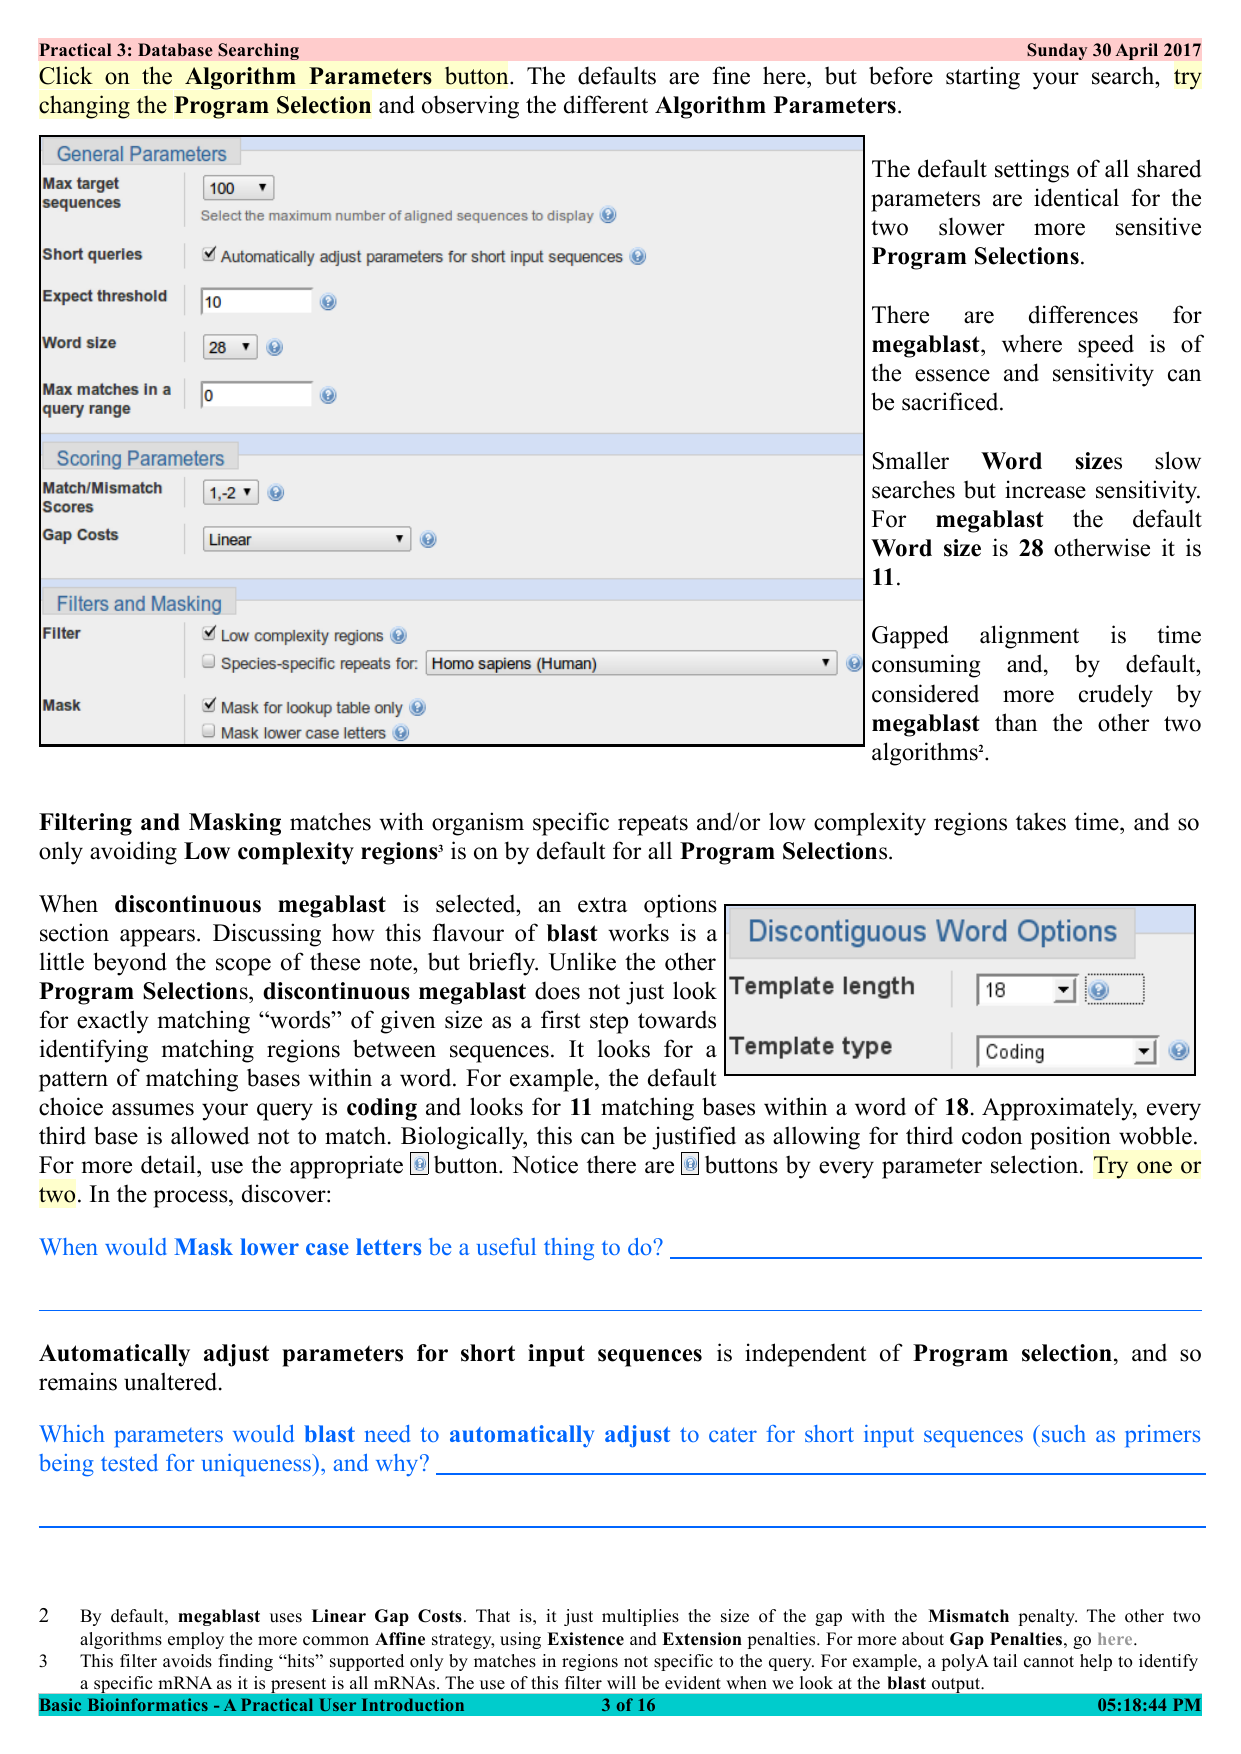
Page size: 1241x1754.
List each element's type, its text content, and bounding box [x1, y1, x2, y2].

text Click on the Algorithm Parameters button. The defaults are fine here, but before starting your search, try changing the Program Selection and observing the different Algorithm Parameters. [38, 61, 1202, 119]
text Which parameters would blast need to automatically adjust to cater for short input sequences (such as primers being tested for uniqueness), and why? [38, 1419, 1202, 1477]
picture [682, 1153, 699, 1174]
text The default settings of all shared parameters are identical for the two slower more sensitive Program Selections. [865, 154, 1202, 270]
picture [41, 137, 863, 744]
text Filtering and Masking matches with organism specific repeats and/or low complexity regions takes time, and so only avoiding Low complexity regions is on by default for all Program Selections. [38, 807, 1202, 865]
text Gapped alignment is time consuming and, by default, considered more crudely by megablast than the other two algorithms. [38, 620, 1202, 766]
picture [726, 906, 1194, 1074]
text When would Mask lower case letters be a useful thing to do? [38, 1232, 1202, 1261]
text Smaller Word sizes slow searches but increase sensitivity. For megablast the default Word size is 28 otherwise it is 11. [865, 446, 1202, 591]
picture [411, 1153, 428, 1174]
text When discontinuous megablast is selected, an extra options section appears. Discussing how this flavour of blast works is a little beyond the scope of these note, but briefly. Unlike the other Program Selections, discontinuous megablast does not just look for exactly matching “words” of given size as a first step towards identifying matching regions between sequences. It looks for a pattern of matching bases within a word. For example, the default choice assumes your query is coding and looks for 11 matching bases within a word of 18. Approximately, every third base is allowed not to match. Biologically, this can be justified as allowing for third codon position wobble. For more detail, use the appropriatebutton. Notice there arebuttons by every parameter selection. Try one or two. In the process, discover: [38, 889, 1202, 1208]
text This filter avoids finding “hits” supported only by matches in regions not specific to the query. For example, a polyA tail cannot help to identify a specific mRNA as it is present is all mRNAs. The use of this filter will be evident when we look at the blast output. [38, 1649, 1202, 1693]
text By default, megablast uses Linear Gap Costs. That is, it just multiplies the size of the gap with the Mismatch penalty. The other two algorithms employ the more common Affine strategy, using Existence and Extension penalties. For more about Gap Penalties, go here. [38, 1603, 1202, 1649]
text Automatically adjust parameters for short input sequences is independent of Program selection, and so remains unaltered. [38, 1337, 1202, 1396]
text There are differences for megablast, where speed is of the essence and sensitivity can be sacrificed. [865, 300, 1202, 416]
